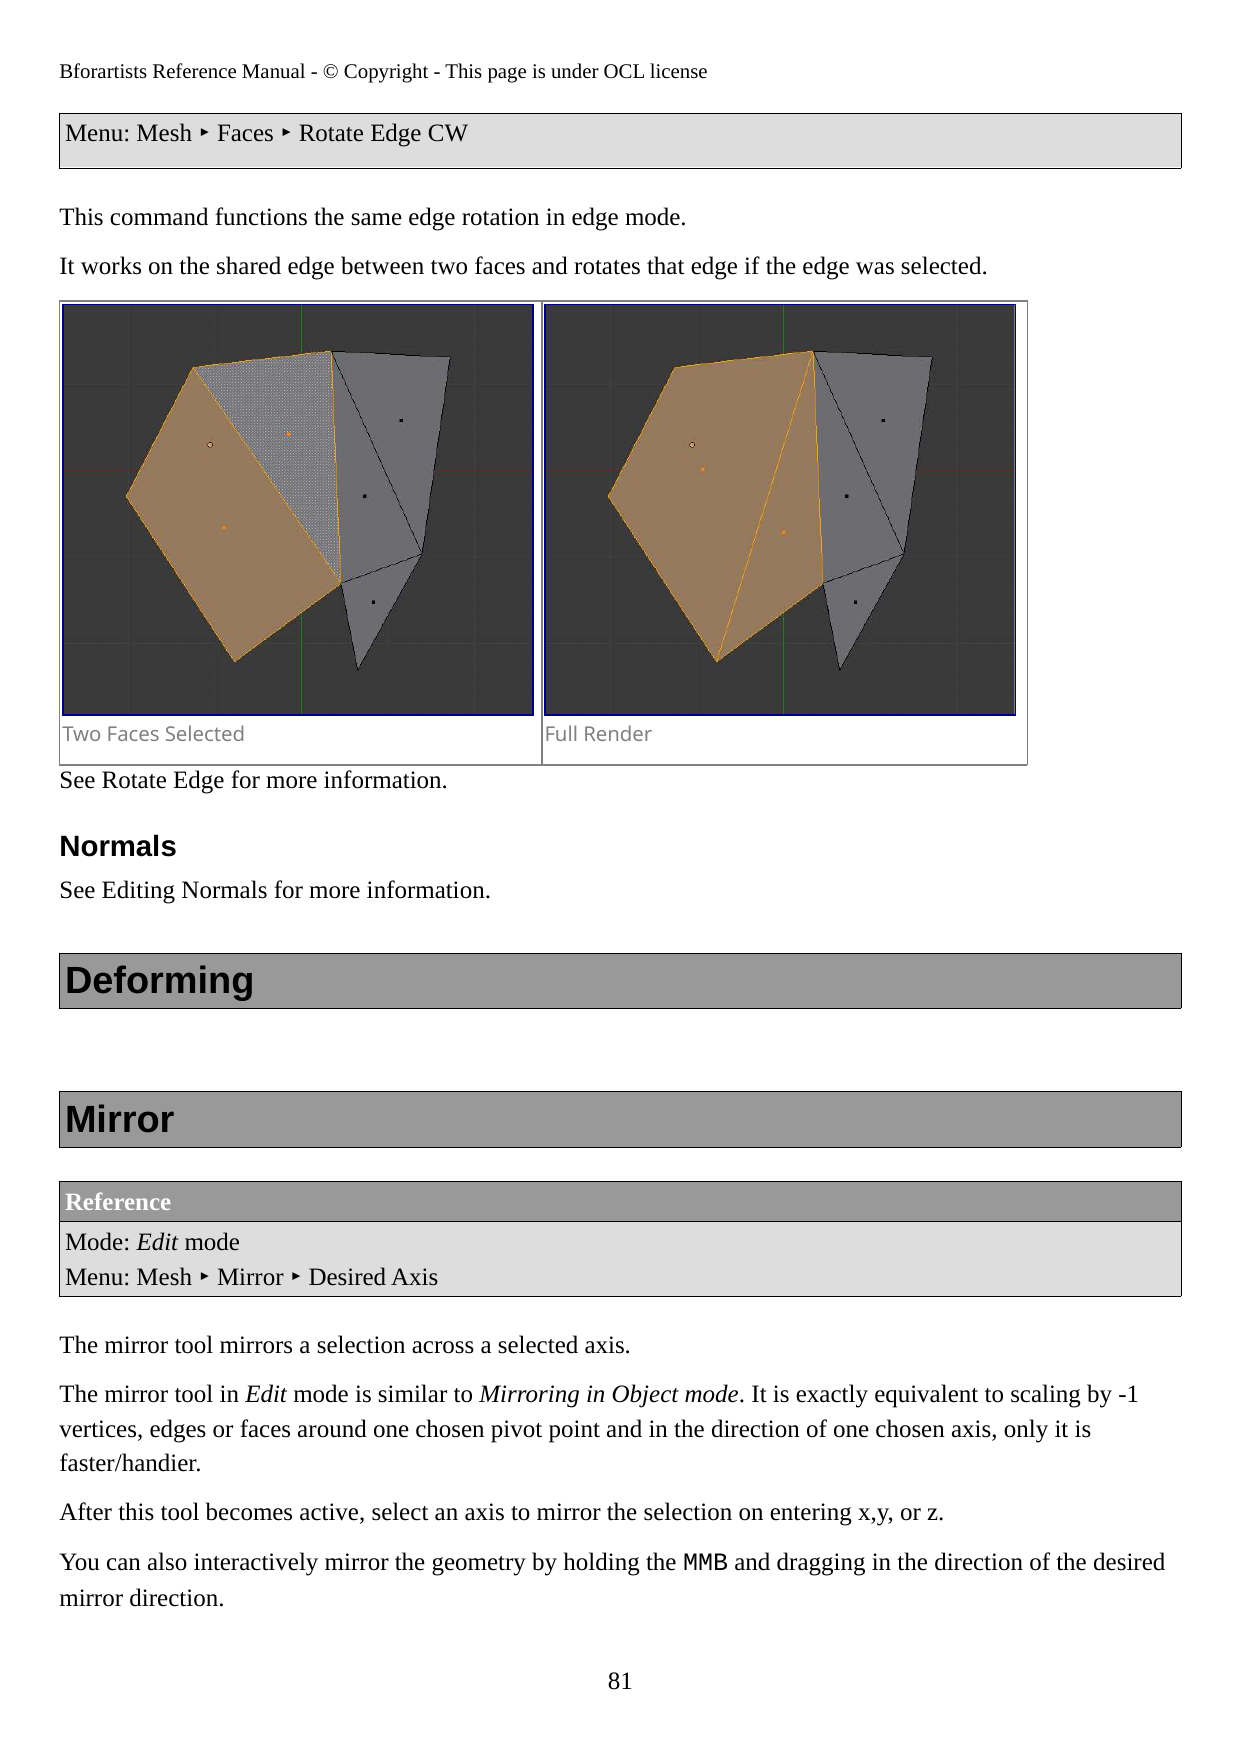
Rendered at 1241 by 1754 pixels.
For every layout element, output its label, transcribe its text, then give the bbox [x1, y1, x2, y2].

text See Editing Normals for more information. [59, 875, 1181, 903]
text You can also interactively mirror the geometry by holding the MMB and dragging in the direction of the desired mirror direction. [59, 1547, 1181, 1612]
text The mirror tool mirrors a selection across a selected axis. [59, 1330, 1181, 1359]
table_header Full Render [543, 302, 1027, 764]
picture [546, 305, 1015, 714]
table_cell Menu: Mesh ‣ Faces ‣ Rotate Edge CW [60, 114, 1181, 167]
text It works on the shared edge between two faces and rotates that edge if the edge was selected. [59, 251, 1181, 280]
table_header Reference [60, 1182, 1181, 1221]
table_header Mirror [60, 1092, 1181, 1147]
table_cell Mode: Edit mode Menu: Mesh ‣ Mirror ‣ Desired Axis [60, 1222, 1181, 1296]
table_header Deforming [60, 954, 1181, 1008]
picture [64, 305, 532, 714]
subtitle Normals [59, 828, 1181, 862]
text See Rotate Edge for more information. [59, 765, 1181, 793]
text The mirror tool in Edit mode is similar to Mirroring in Object mode. It is exactly equivalent to scaling by -1 vertices, edges or faces around one chosen pivot point and in the direction of one chosen axis, only it is faster/handier. [59, 1379, 1181, 1477]
text This command functions the same edge rotation in edge mode. [59, 202, 1181, 231]
text After this tool becomes active, select an axis to mirror the selection on entering x,y, or z. [59, 1497, 1181, 1526]
table_header Two Faces Selected [60, 302, 541, 764]
